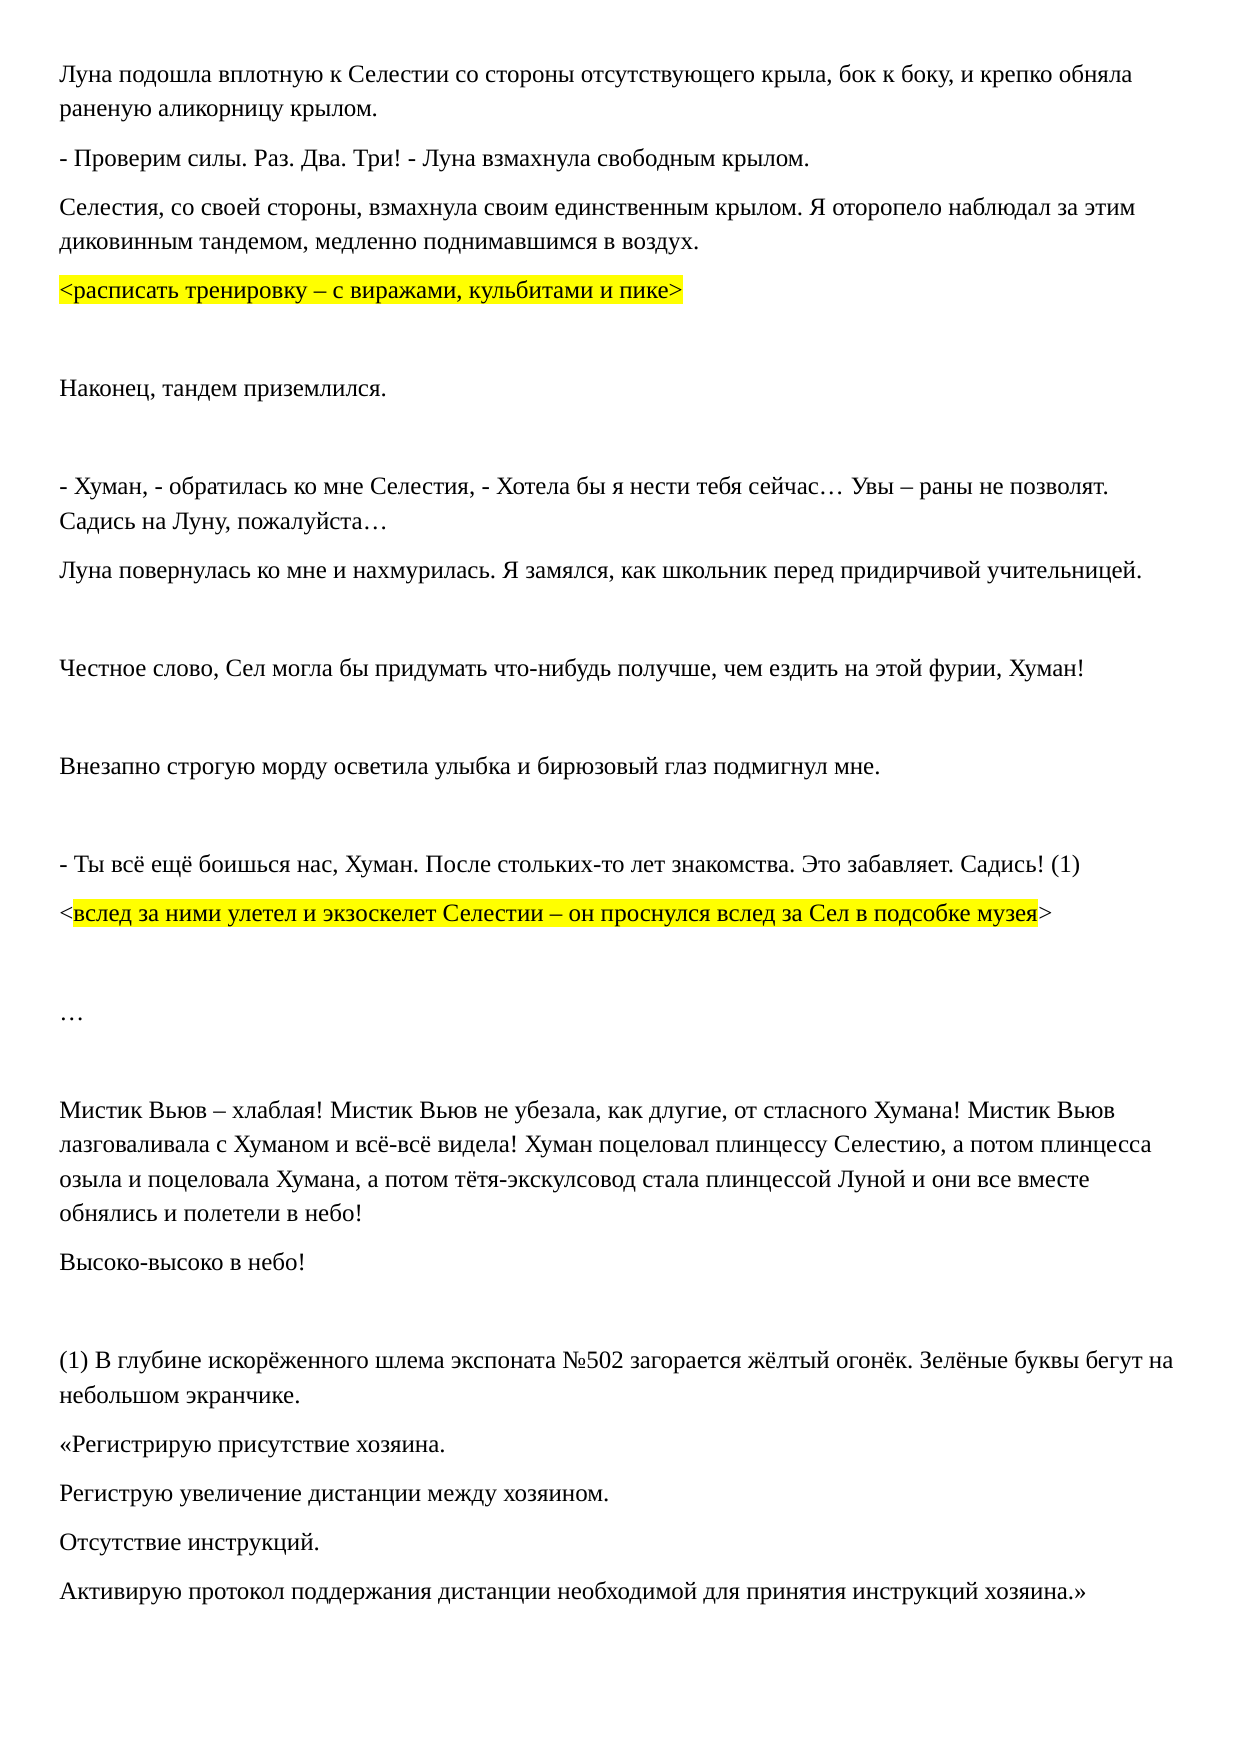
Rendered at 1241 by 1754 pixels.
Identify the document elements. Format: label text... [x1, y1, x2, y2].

text Честное слово, Сел могла бы придумать что-нибудь получше, чем ездить на этой фурии, Хуман! [59, 653, 1181, 682]
text <расписать тренировку – с виражами, кульбитами и пике> [59, 275, 1181, 304]
text (1) В глубине искорёженного шлема экспоната №502 загорается жёлтый огонёк. Зелёные буквы бегут на небольшом экранчике. [59, 1345, 1181, 1408]
text Мистик Вьюв – хлаблая! Мистик Вьюв не убезала, как длугие, от стласного Хумана! Мистик Вьюв лазговаливала с Хуманом и всё-всё видела! Хуман поцеловал плинцессу Селестию, а потом плинцесса озыла и поцеловала Хумана, а потом тётя-экскулсовод стала плинцессой Луной и они все вместе обнялись и полетели в небо! [59, 1095, 1181, 1227]
text Региструю увеличение дистанции между хозяином. [59, 1478, 1181, 1507]
text Луна подошла вплотную к Селестии со стороны отсутствующего крыла, бок к боку, и крепко обняла раненую аликорницу крылом. [59, 59, 1181, 122]
text … [59, 997, 1181, 1025]
text Высоко-высоко в небо! [59, 1247, 1181, 1276]
text Внезапно строгую морду осветила улыбка и бирюзовый глаз подмигнул мне. [59, 751, 1181, 780]
text - Ты всё ещё боишься нас, Хуман. После стольких-то лет знакомства. Это забавляет. Садись! (1) [59, 849, 1181, 878]
text <вслед за ними улетел и экзоскелет Селестии – он проснулся вслед за Сел в подсобке музея> [59, 898, 1181, 927]
text Луна повернулась ко мне и нахмурилась. Я замялся, как школьник перед придирчивой учительницей. [59, 555, 1181, 584]
text Активирую протокол поддержания дистанции необходимой для принятия инструкций хозяина.» [59, 1576, 1181, 1605]
text - Проверим силы. Раз. Два. Три! - Луна взмахнула свободным крылом. [59, 143, 1181, 171]
text Наконец, тандем приземлился. [59, 373, 1181, 402]
text Селестия, со своей стороны, взмахнула своим единственным крылом. Я оторопело наблюдал за этим диковинным тандемом, медленно поднимавшимся в воздух. [59, 192, 1181, 255]
text «Регистрирую присутствие хозяина. [59, 1429, 1181, 1458]
text Отсутствие инструкций. [59, 1527, 1181, 1556]
text - Хуман, - обратилась ко мне Селестия, - Хотела бы я нести тебя сейчас… Увы – раны не позволят. Садись на Луну, пожалуйста… [59, 471, 1181, 535]
